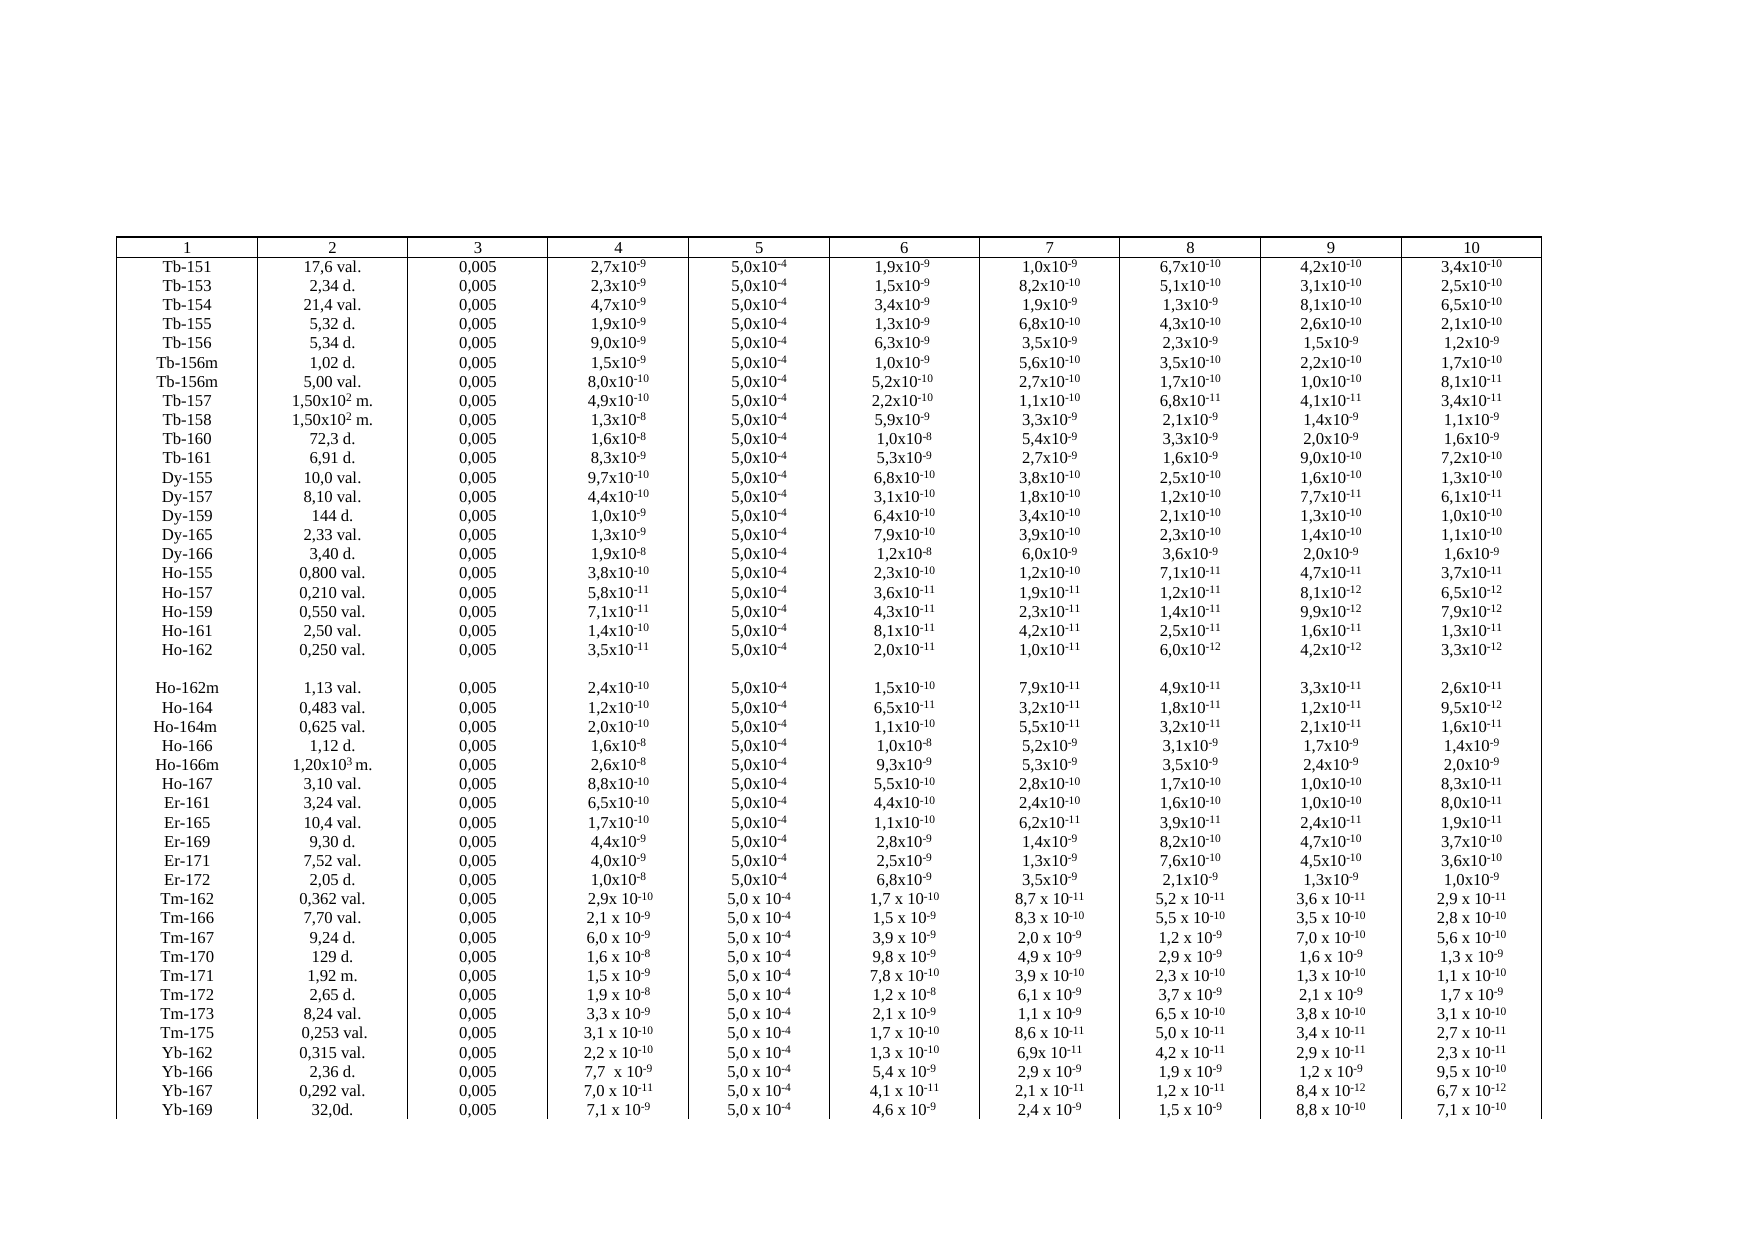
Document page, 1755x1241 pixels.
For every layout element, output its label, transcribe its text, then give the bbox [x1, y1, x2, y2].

table_cell 5,0 x 10-4 [689, 1100, 829, 1119]
table_cell 0,253 val. [258, 1023, 407, 1042]
table_cell 1,6 x 10-8 [548, 947, 688, 966]
table_cell 6,7 x 10-12 [1402, 1081, 1541, 1100]
table_cell 1,2 x 10-9 [1120, 928, 1260, 947]
table_cell 3,9 x 10-9 [830, 928, 979, 947]
table_cell 3,2x10-11 5,5x10-11 5,2x10-9 5,3x10-9 2,8x10-10 2,4x10-10 6,2x10-11 1,4x10-9 1,3x10-9 3,5x10-9 [980, 698, 1119, 889]
table_cell 2,0 x 10-9 [980, 928, 1119, 947]
table_cell 3,4x10-10 2,5x10-10 6,5x10-10 2,1x10-10 1,2x10-9 1,7x10-10 8,1x10-11 3,4x10-11 1,1x10-9 1,6x10-9 7,2x10-10 1,3x10-10 6,1x10-11 1,0x10-10 1,1x10-10 1,6x10-9 3,7x10-11 6,5x10-12 7,9x10-12 1,3x10-11 3,3x10-12 2,6x10-11 [1402, 258, 1541, 697]
table_cell 17,6 val. 2,34 d. 21,4 val. 5,32 d. 5,34 d. 1,02 d. 5,00 val. 1,50x102 m. 1,50x102 m. 72,3 d. 6,91 d. 10,0 val. 8,10 val. 144 d. 2,33 val. 3,40 d. 0,800 val. 0,210 val. 0,550 val. 2,50 val. 0,250 val. 1,13 val. [258, 258, 407, 697]
table_cell 4,6 x 10-9 [830, 1100, 979, 1119]
table_cell 2,3 x 10-11 [1402, 1043, 1541, 1062]
table_cell 5,0 x 10-4 [689, 1062, 829, 1081]
table_cell 0,005 [408, 928, 547, 947]
table_cell 5,0 x 10-4 [689, 947, 829, 966]
table_cell Tm-172 [117, 985, 257, 1004]
table_cell 0,005 0,005 0,005 0,005 0,005 0,005 0,005 0,005 0,005 0,005 [408, 698, 547, 889]
table_cell 2,9x 10-10 [548, 889, 688, 908]
table_cell 5,2 x 10-11 [1120, 889, 1260, 908]
table_cell 7,7 x 10-9 [548, 1062, 688, 1081]
table_cell 1,2 x 10-9 [1261, 1062, 1401, 1081]
table_cell 0,005 [408, 1023, 547, 1042]
table_cell Ho-164 Ho-164m Ho-166 Ho-166m Ho-167 Er-161 Er-165 Er-169 Er-171 Er-172 [117, 698, 257, 889]
table_cell 0,005 [408, 1004, 547, 1023]
table_cell 9,5 x 10-10 [1402, 1062, 1541, 1081]
table_cell Tm-166 [117, 908, 257, 927]
table_cell 5,4 x 10-9 [830, 1062, 979, 1081]
table_cell 5,0 x 10-4 [689, 985, 829, 1004]
table_cell 2,1 x 10-9 [830, 1004, 979, 1023]
table_cell 4,9 x 10-9 [980, 947, 1119, 966]
table_cell 0,005 [408, 985, 547, 1004]
table_cell 8,4 x 10-12 [1261, 1081, 1401, 1100]
table_cell 1,6 x 10-9 [1261, 947, 1401, 966]
table_cell Yb-162 [117, 1043, 257, 1062]
table_cell 9,5x10-12 1,6x10-11 1,4x10-9 2,0x10-9 8,3x10-11 8,0x10-11 1,9x10-11 3,7x10-10 3,6x10-10 1,0x10-9 [1402, 698, 1541, 889]
table_cell 0,483 val. 0,625 val. 1,12 d. 1,20x103 m. 3,10 val. 3,24 val. 10,4 val. 9,30 d. 7,52 val. 2,05 d. [258, 698, 407, 889]
table_cell 9,24 d. [258, 928, 407, 947]
table_cell 0,005 [408, 1062, 547, 1081]
table_cell 6,7x10-10 5,1x10-10 1,3x10-9 4,3x10-10 2,3x10-9 3,5x10-10 1,7x10-10 6,8x10-11 2,1x10-9 3,3x10-9 1,6x10-9 2,5x10-10 1,2x10-10 2,1x10-10 2,3x10-10 3,6x10-9 7,1x10-11 1,2x10-11 1,4x10-11 2,5x10-11 6,0x10-12 4,9x10-11 [1120, 258, 1260, 697]
table_cell 2,1 x 10-11 [980, 1081, 1119, 1100]
table_cell 3,9 x 10-10 [980, 966, 1119, 985]
table_cell 3,1 x 10-10 [1402, 1004, 1541, 1023]
table_cell 1,2x10-11 2,1x10-11 1,7x10-9 2,4x10-9 1,0x10-10 1,0x10-10 2,4x10-11 4,7x10-10 4,5x10-10 1,3x10-9 [1261, 698, 1401, 889]
table_cell 2,9 x 10-9 [1120, 947, 1260, 966]
table_cell 1,5 x 10-9 [1120, 1100, 1260, 1119]
table_cell 6,9x 10-11 [980, 1043, 1119, 1062]
table_cell 2,1 x 10-9 [548, 908, 688, 927]
table_cell 3,7 x 10-9 [1120, 985, 1260, 1004]
table_cell 5,0 x 10-4 [689, 1004, 829, 1023]
table_cell Tm-167 [117, 928, 257, 947]
table_cell 1,5 x 10-9 [548, 966, 688, 985]
table_header 6 [830, 238, 979, 257]
table_cell 4,1 x 10-11 [830, 1081, 979, 1100]
table_cell 1,2 x 10-11 [1120, 1081, 1260, 1100]
table_cell 6,5 x 10-10 [1120, 1004, 1260, 1023]
table_cell 7,0 x 10-10 [1261, 928, 1401, 947]
table_cell 9,8 x 10-9 [830, 947, 979, 966]
table_cell 1,1 x 10-10 [1402, 966, 1541, 985]
table_cell 2,36 d. [258, 1062, 407, 1081]
table_cell 1,3 x 10-10 [830, 1043, 979, 1062]
table_cell Yb-169 [117, 1100, 257, 1119]
table_cell 4,2x10-10 3,1x10-10 8,1x10-10 2,6x10-10 1,5x10-9 2,2x10-10 1,0x10-10 4,1x10-11 1,4x10-9 2,0x10-9 9,0x10-10 1,6x10-10 7,7x10-11 1,3x10-10 1,4x10-10 2,0x10-9 4,7x10-11 8,1x10-12 9,9x10-12 1,6x10-11 4,2x10-12 3,3x10-11 [1261, 258, 1401, 697]
table_cell 1,3 x 10-9 [1402, 947, 1541, 966]
table_cell 7,70 val. [258, 908, 407, 927]
table_cell 7,0 x 10-11 [548, 1081, 688, 1100]
table_cell 2,7x10-9 2,3x10-9 4,7x10-9 1,9x10-9 9,0x10-9 1,5x10-9 8,0x10-10 4,9x10-10 1,3x10-8 1,6x10-8 8,3x10-9 9,7x10-10 4,4x10-10 1,0x10-9 1,3x10-9 1,9x10-8 3,8x10-10 5,8x10-11 7,1x10-11 1,4x10-10 3,5x10-11 2,4x10-10 [548, 258, 688, 697]
table_cell 2,9 x 10-11 [1261, 1043, 1401, 1062]
table_cell 1,9x10-9 1,5x10-9 3,4x10-9 1,3x10-9 6,3x10-9 1,0x10-9 5,2x10-10 2,2x10-10 5,9x10-9 1,0x10-8 5,3x10-9 6,8x10-10 3,1x10-10 6,4x10-10 7,9x10-10 1,2x10-8 2,3x10-10 3,6x10-11 4,3x10-11 8,1x10-11 2,0x10-11 1,5x10-10 [830, 258, 979, 697]
table_cell 5,0 x 10-4 [689, 1081, 829, 1100]
table_cell 129 d. [258, 947, 407, 966]
table_cell 6,5x10-11 1,1x10-10 1,0x10-8 9,3x10-9 5,5x10-10 4,4x10-10 1,1x10-10 2,8x10-9 2,5x10-9 6,8x10-9 [830, 698, 979, 889]
table_cell 4,2 x 10-11 [1120, 1043, 1260, 1062]
table_cell Yb-166 [117, 1062, 257, 1081]
table_cell 3,6 x 10-11 [1261, 889, 1401, 908]
table_header 3 [408, 238, 547, 257]
table_cell 2,2 x 10-10 [548, 1043, 688, 1062]
table_cell 2,4 x 10-9 [980, 1100, 1119, 1119]
table_cell 1,1 x 10-9 [980, 1004, 1119, 1023]
table_cell 0,362 val. [258, 889, 407, 908]
table_header 9 [1261, 238, 1401, 257]
table_cell 3,4 x 10-11 [1261, 1023, 1401, 1042]
table_cell 1,7 x 10-10 [830, 889, 979, 908]
table_cell 5,0 x 10-4 [689, 908, 829, 927]
table_cell Yb-167 [117, 1081, 257, 1100]
table_cell 7,8 x 10-10 [830, 966, 979, 985]
table_cell Tm-173 [117, 1004, 257, 1023]
table_cell 2,9 x 10-11 [1402, 889, 1541, 908]
table_cell 7,1 x 10-9 [548, 1100, 688, 1119]
table_cell 6,0 x 10-9 [548, 928, 688, 947]
table_header 8 [1120, 238, 1260, 257]
table_cell 5,0 x 10-4 [689, 966, 829, 985]
table_cell 2,9 x 10-9 [980, 1062, 1119, 1081]
table_cell 0,005 [408, 966, 547, 985]
table_cell 3,3 x 10-9 [548, 1004, 688, 1023]
table_cell 32,0d. [258, 1100, 407, 1119]
table_cell 2,7 x 10-11 [1402, 1023, 1541, 1042]
table_header 5 [689, 238, 829, 257]
table_cell 3,8 x 10-10 [1261, 1004, 1401, 1023]
table_cell 2,3 x 10-10 [1120, 966, 1260, 985]
table_cell 8,3 x 10-10 [980, 908, 1119, 927]
table_cell 3,5 x 10-10 [1261, 908, 1401, 927]
table_cell 1,2 x 10-8 [830, 985, 979, 1004]
table_cell 5,0 x 10-4 [689, 1043, 829, 1062]
table_header 2 [258, 238, 407, 257]
table_cell 2,1 x 10-9 [1261, 985, 1401, 1004]
table_cell 1,5 x 10-9 [830, 908, 979, 927]
table_cell 0,005 [408, 1100, 547, 1119]
table_cell 6,1 x 10-9 [980, 985, 1119, 1004]
table_cell Tm-175 [117, 1023, 257, 1042]
table_cell 0,005 [408, 908, 547, 927]
table_cell 5,0x10-4 5,0x10-4 5,0x10-4 5,0x10-4 5,0x10-4 5,0x10-4 5,0x10-4 5,0x10-4 5,0x10-4 5,0x10-4 5,0x10-4 5,0x10-4 5,0x10-4 5,0x10-4 5,0x10-4 5,0x10-4 5,0x10-4 5,0x10-4 5,0x10-4 5,0x10-4 5,0x10-4 5,0x10-4 [689, 258, 829, 697]
table_cell 2,8 x 10-10 [1402, 908, 1541, 927]
table_cell 0,005 [408, 889, 547, 908]
table_cell 3,1 x 10-10 [548, 1023, 688, 1042]
table_cell 5,5 x 10-10 [1120, 908, 1260, 927]
table_cell 1,9 x 10-9 [1120, 1062, 1260, 1081]
table_cell Tm-171 [117, 966, 257, 985]
table_cell 5,6 x 10-10 [1402, 928, 1541, 947]
table_cell 1,7 x 10-10 [830, 1023, 979, 1042]
table_cell 1,0x10-9 8,2x10-10 1,9x10-9 6,8x10-10 3,5x10-9 5,6x10-10 2,7x10-10 1,1x10-10 3,3x10-9 5,4x10-9 2,7x10-9 3,8x10-10 1,8x10-10 3,4x10-10 3,9x10-10 6,0x10-9 1,2x10-10 1,9x10-11 2,3x10-11 4,2x10-11 1,0x10-11 7,9x10-11 [980, 258, 1119, 697]
table_cell Tm-170 [117, 947, 257, 966]
table_cell 8,7 x 10-11 [980, 889, 1119, 908]
table_header 7 [980, 238, 1119, 257]
table_cell 5,0 x 10-4 [689, 928, 829, 947]
table_cell 0,005 0,005 0,005 0,005 0,005 0,005 0,005 0,005 0,005 0,005 0,005 0,005 0,005 0,005 0,005 0,005 0,005 0,005 0,005 0,005 0,005 0,005 [408, 258, 547, 697]
table_cell 0,005 [408, 1081, 547, 1100]
table_cell 2,65 d. [258, 985, 407, 1004]
table_cell 0,315 val. [258, 1043, 407, 1062]
table_cell 1,7 x 10-9 [1402, 985, 1541, 1004]
table_cell Tb-151 Tb-153 Tb-154 Tb-155 Tb-156 Tb-156m Tb-156m Tb-157 Tb-158 Tb-160 Tb-161 Dy-155 Dy-157 Dy-159 Dy-165 Dy-166 Ho-155 Ho-157 Ho-159 Ho-161 Ho-162 Ho-162m [117, 258, 257, 697]
table_cell 5,0x10-4 5,0x10-4 5,0x10-4 5,0x10-4 5,0x10-4 5,0x10-4 5,0x10-4 5,0x10-4 5,0x10-4 5,0x10-4 [689, 698, 829, 889]
table_cell 5,0 x 10-4 [689, 889, 829, 908]
table_header 1 [117, 238, 257, 257]
table_cell 8,6 x 10-11 [980, 1023, 1119, 1042]
table_header 4 [548, 238, 688, 257]
table_header 10 [1402, 238, 1541, 257]
table_cell Tm-162 [117, 889, 257, 908]
table_cell 0,005 [408, 947, 547, 966]
table_cell 1,92 m. [258, 966, 407, 985]
table_cell 5,0 x 10-11 [1120, 1023, 1260, 1042]
table_cell 1,3 x 10-10 [1261, 966, 1401, 985]
table_cell 1,9 x 10-8 [548, 985, 688, 1004]
table_cell 0,292 val. [258, 1081, 407, 1100]
table_cell 7,1 x 10-10 [1402, 1100, 1541, 1119]
table_cell 5,0 x 10-4 [689, 1023, 829, 1042]
table_cell 0,005 [408, 1043, 547, 1062]
table_cell 1,2x10-10 2,0x10-10 1,6x10-8 2,6x10-8 8,8x10-10 6,5x10-10 1,7x10-10 4,4x10-9 4,0x10-9 1,0x10-8 [548, 698, 688, 889]
table_cell 8,8 x 10-10 [1261, 1100, 1401, 1119]
table_cell 1,8x10-11 3,2x10-11 3,1x10-9 3,5x10-9 1,7x10-10 1,6x10-10 3,9x10-11 8,2x10-10 7,6x10-10 2,1x10-9 [1120, 698, 1260, 889]
table_cell 8,24 val. [258, 1004, 407, 1023]
